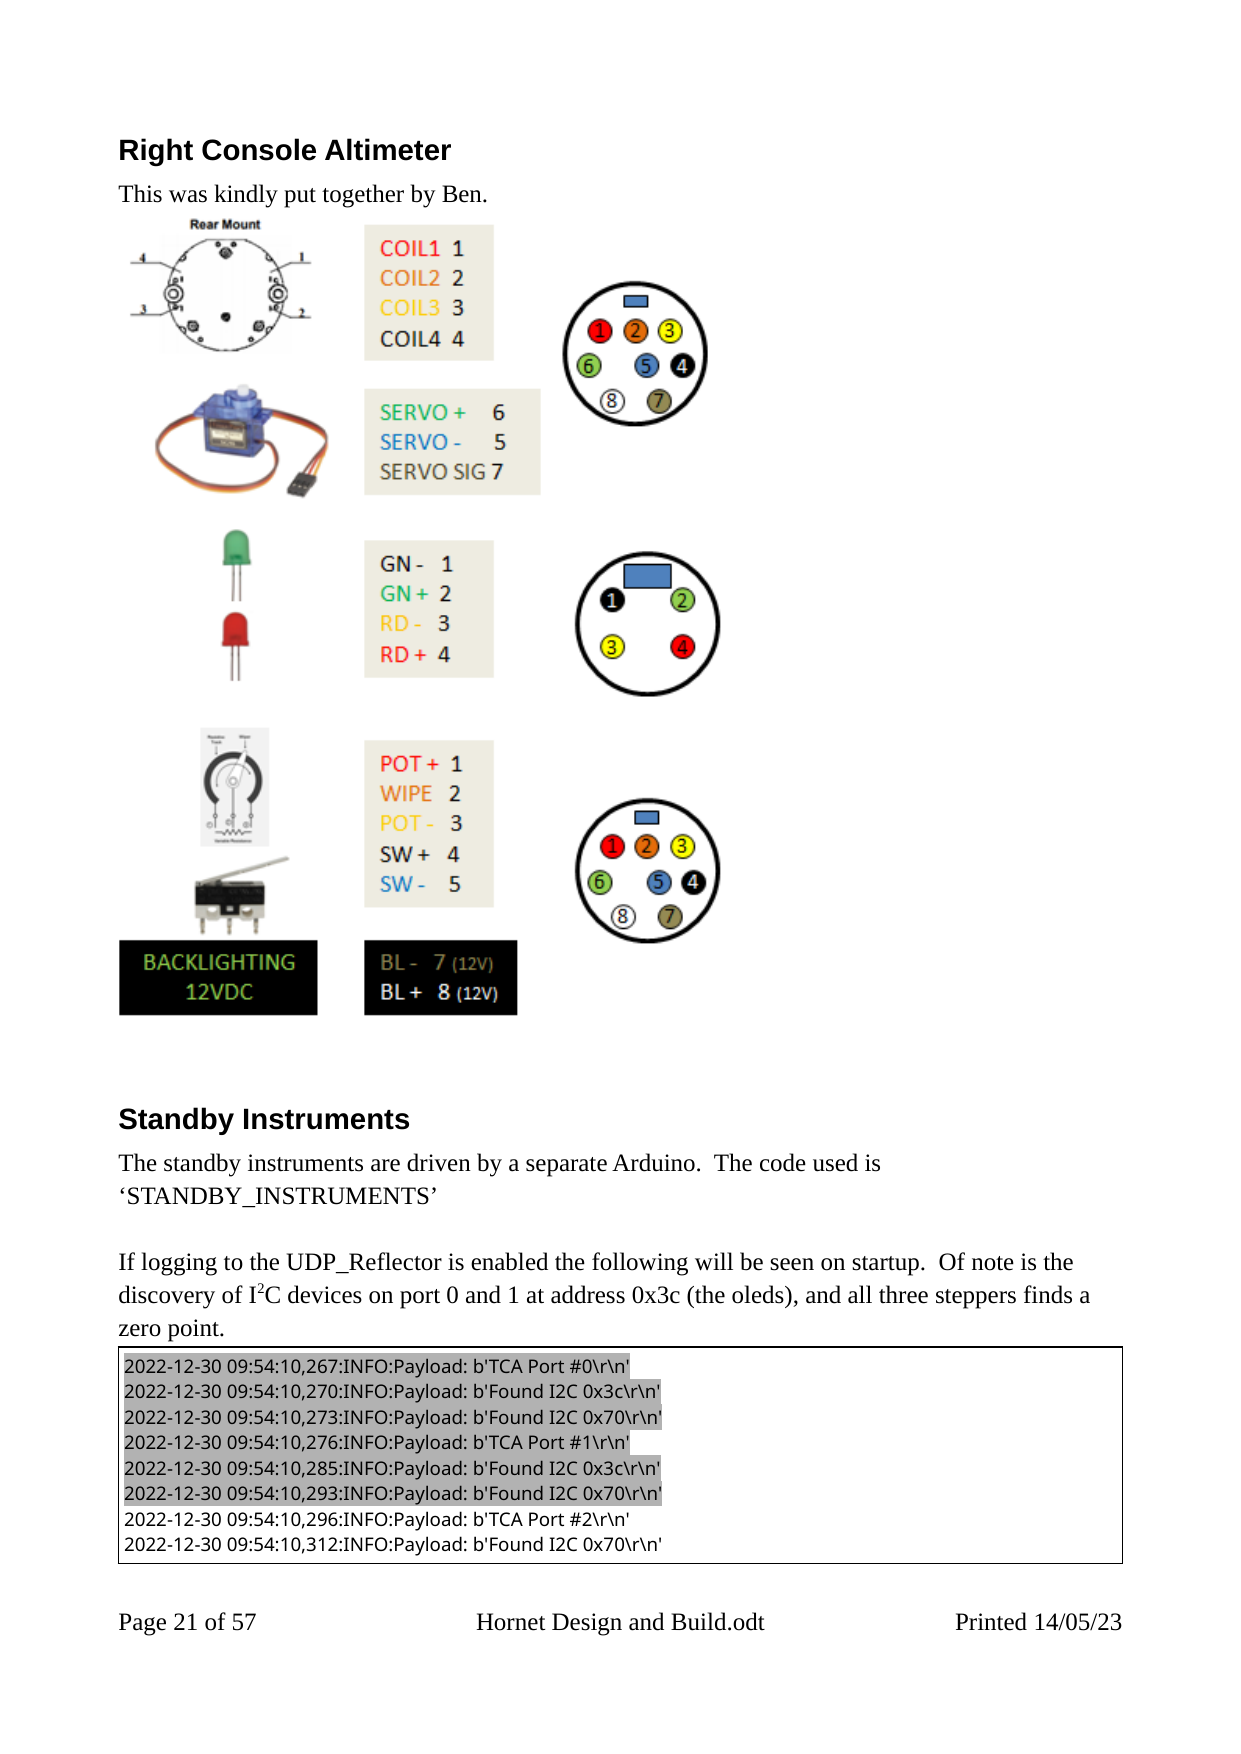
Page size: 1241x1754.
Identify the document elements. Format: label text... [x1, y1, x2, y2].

text If logging to the UDP_Reflector is enabled the following will be seen on startup. Of note is the discovery of I2C devices on port 0 and 1 at address 0x3c (the oleds), and all three steppers finds a zero point. [118, 1247, 1122, 1342]
table_header 2022-12-30 09:54:10,267:INFO:Payload: b'TCA Port #0\r\n' 2022-12-30 09:54:10,270:INFO:Payload: b'Found I2C 0x3c\r\n' 2022-12-30 09:54:10,273:INFO:Payload: b'Found I2C 0x70\r\n' 2022-12-30 09:54:10,276:INFO:Payload: b'TCA Port #1\r\n' 2022-12-30 09:54:10,285:INFO:Payload: b'Found I2C 0x3c\r\n' 2022-12-30 09:54:10,293:INFO:Payload: b'Found I2C 0x70\r\n' 2022-12-30 09:54:10,296:INFO:Payload: b'TCA Port #2\r\n' 2022-12-30 09:54:10,312:INFO:Payload: b'Found I2C 0x70\r\n' [119, 1348, 1122, 1563]
text The standby instruments are driven by a separate Arduino. The code used is ‘STANDBY_INSTRUMENTS’ [118, 1148, 1122, 1210]
picture [118, 212, 722, 1017]
subtitle Right Console Altimeter [118, 133, 1122, 166]
text This was kindly put together by Ben. [118, 179, 1122, 208]
subtitle Standby Instruments [118, 1102, 1122, 1136]
